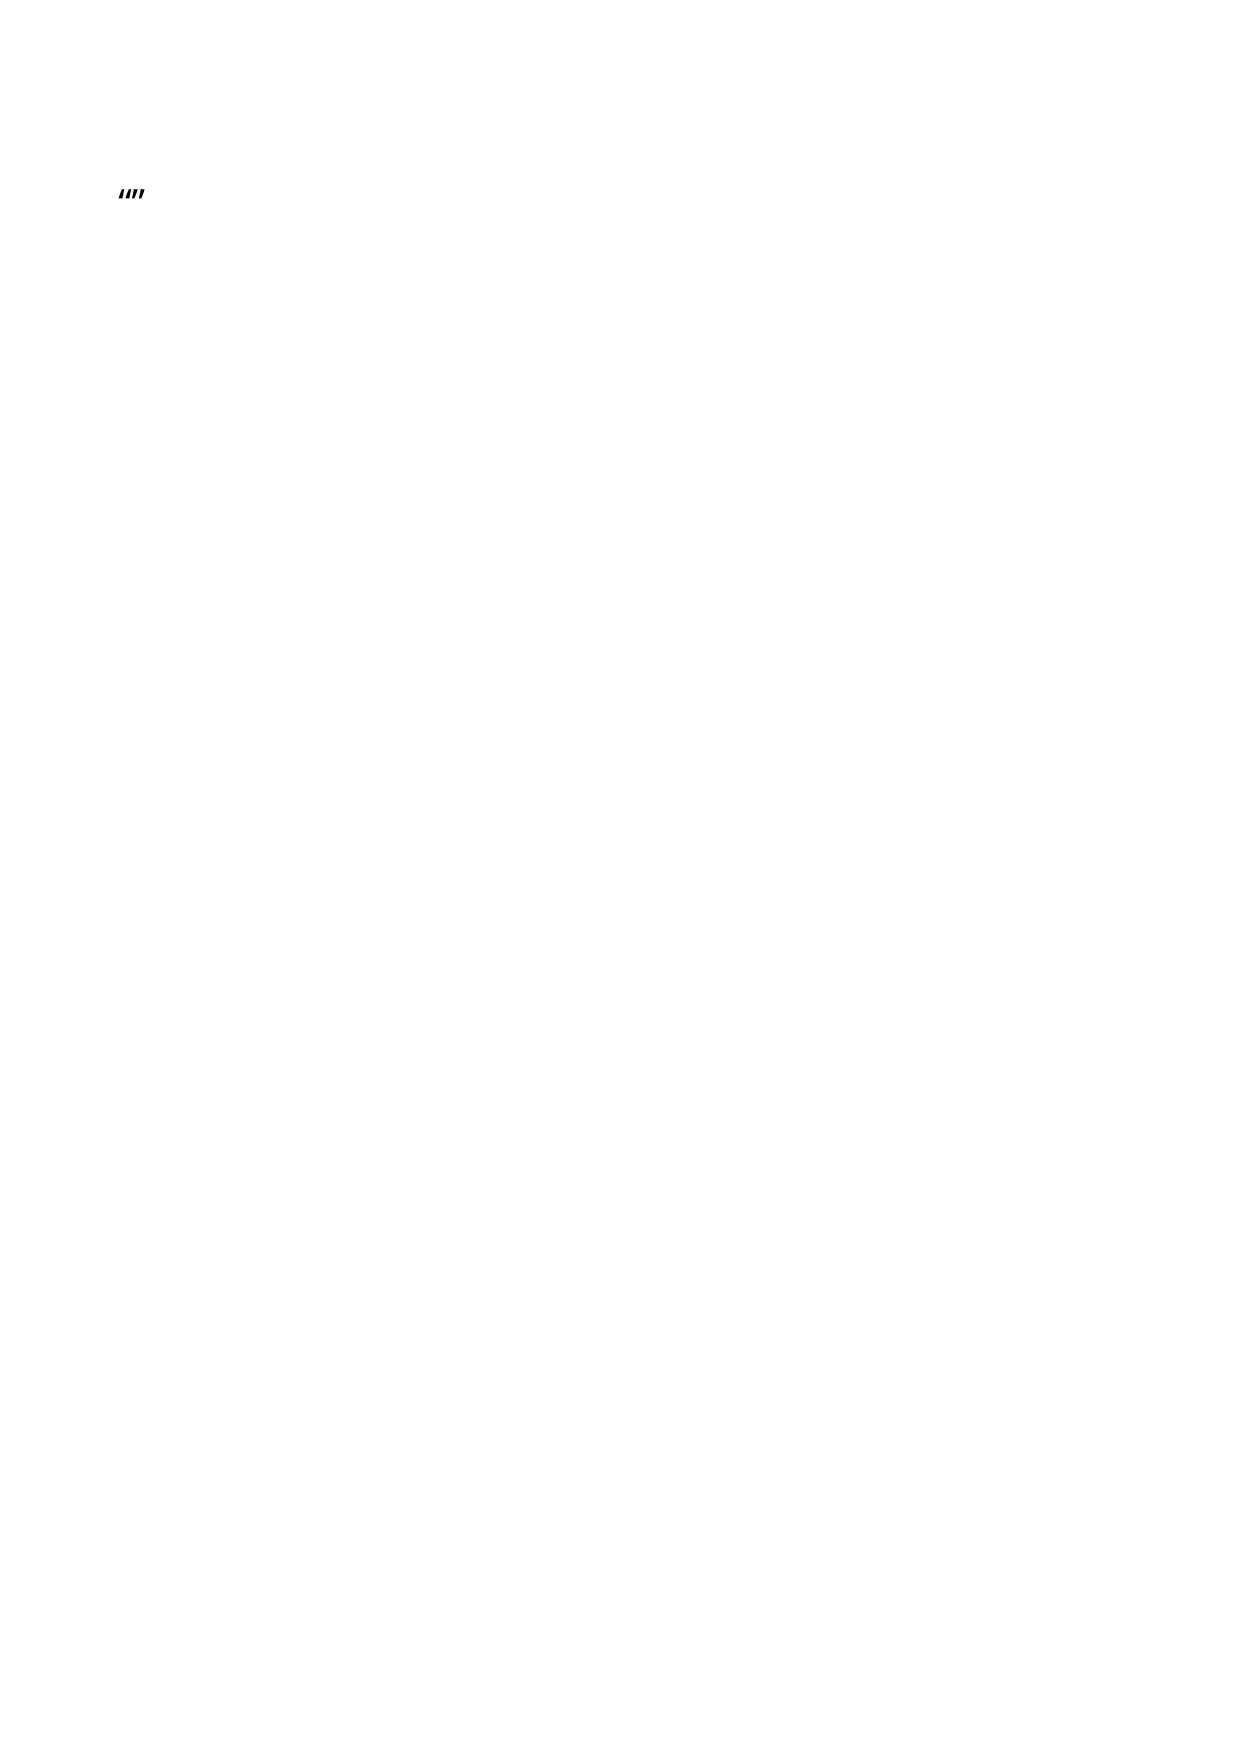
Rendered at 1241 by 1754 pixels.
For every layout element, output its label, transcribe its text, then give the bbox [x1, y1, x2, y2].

text “” [118, 176, 1122, 227]
